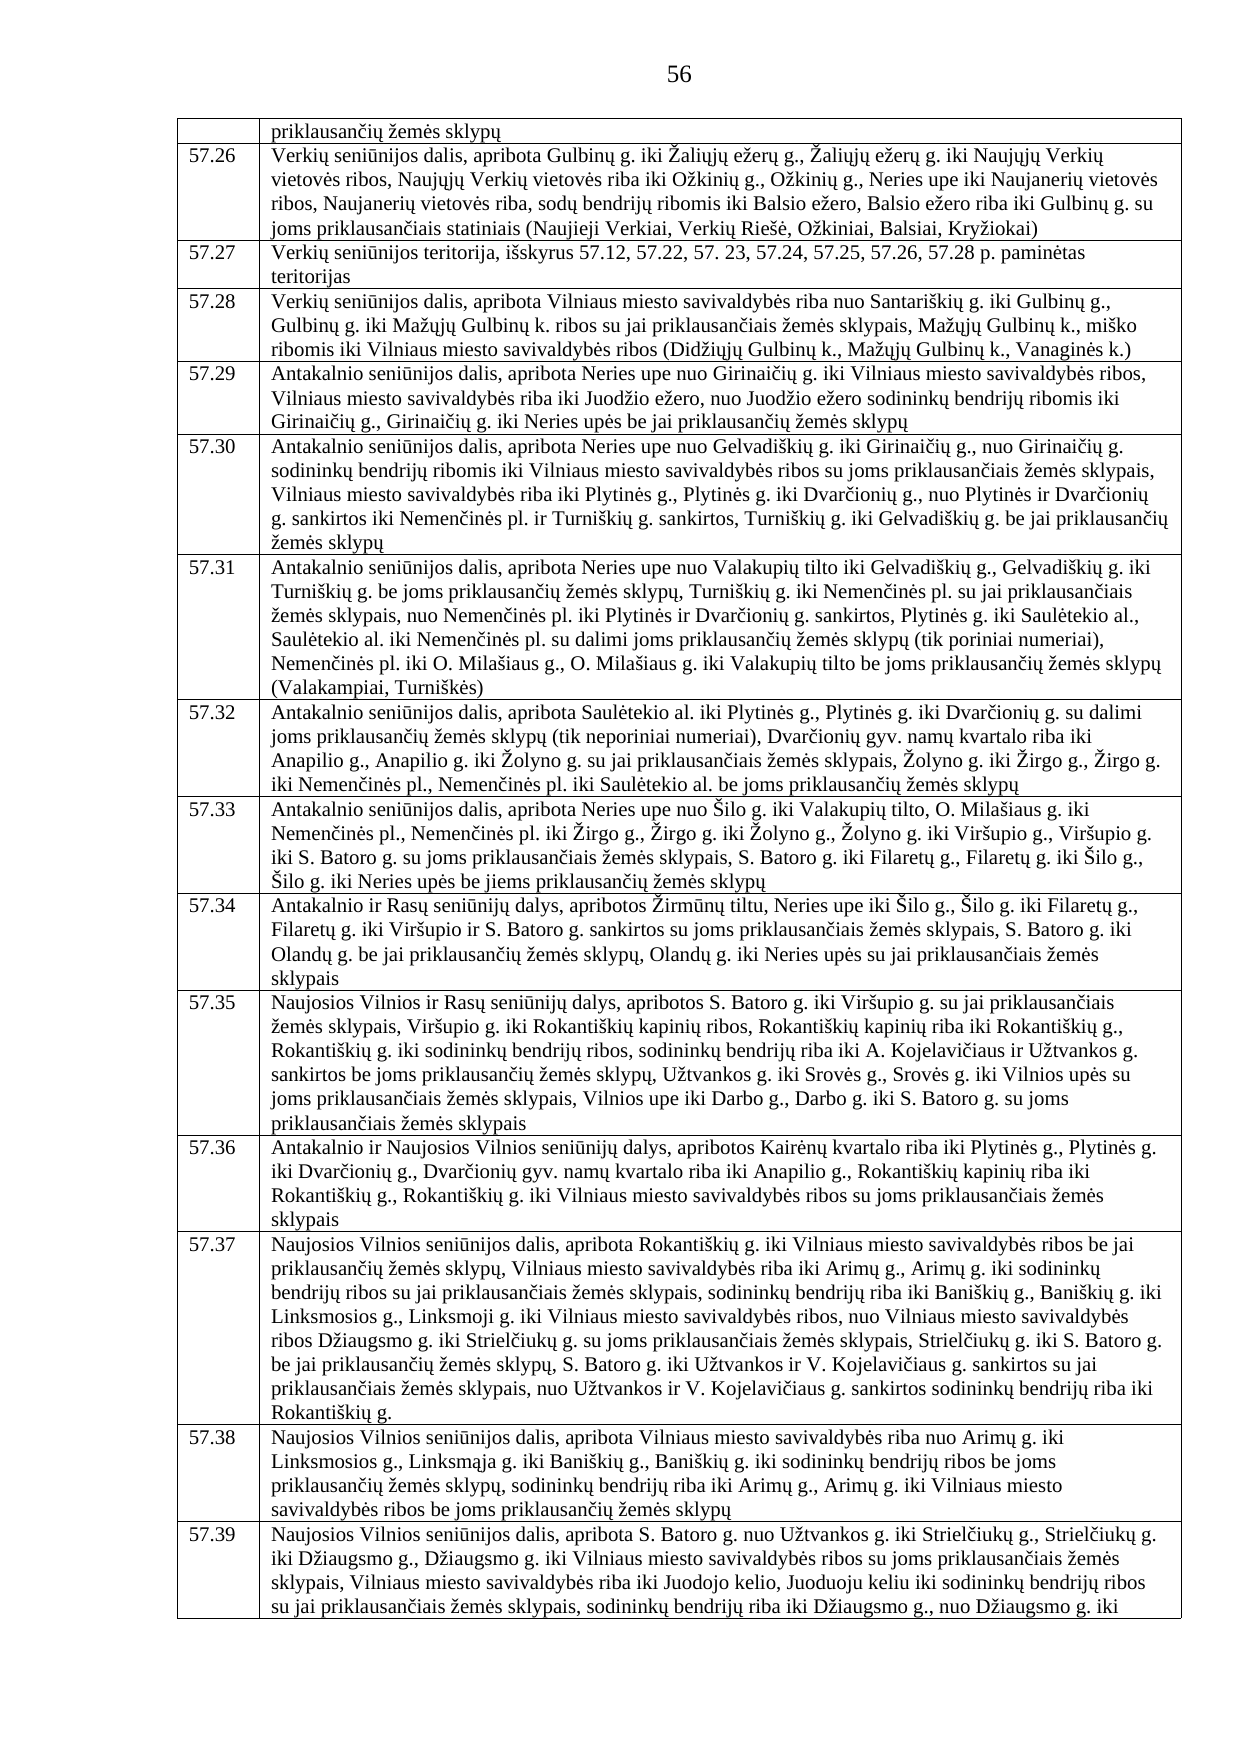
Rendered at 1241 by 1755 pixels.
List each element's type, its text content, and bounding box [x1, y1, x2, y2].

table_cell 57.35 [178, 991, 259, 1134]
table_cell 57.28 [178, 289, 259, 361]
table_cell Verkių seniūnijos dalis, apribota Gulbinų g. iki Žaliųjų ežerų g., Žaliųjų ežerų g. iki Naujųjų Verkių vietovės ribos, Naujųjų Verkių vietovės riba iki Ožkinių g., Ožkinių g., Neries upe iki Naujanerių vietovės ribos, Naujanerių vietovės riba, sodų bendrijų ribomis iki Balsio ežero, Balsio ežero riba iki Gulbinų g. su joms priklausančiais statiniais (Naujieji Verkiai, Verkių Riešė, Ožkiniai, Balsiai, Kryžiokai) [260, 144, 1181, 239]
table_cell 57.37 [178, 1232, 259, 1424]
table_cell [178, 119, 259, 143]
table_cell Naujosios Vilnios seniūnijos dalis, apribota Rokantiškių g. iki Vilniaus miesto savivaldybės ribos be jai priklausančių žemės sklypų, Vilniaus miesto savivaldybės riba iki Arimų g., Arimų g. iki sodininkų bendrijų ribos su jai priklausančiais žemės sklypais, sodininkų bendrijų riba iki Baniškių g., Baniškių g. iki Linksmosios g., Linksmoji g. iki Vilniaus miesto savivaldybės ribos, nuo Vilniaus miesto savivaldybės ribos Džiaugsmo g. iki Strielčiukų g. su joms priklausančiais žemės sklypais, Strielčiukų g. iki S. Batoro g. be jai priklausančių žemės sklypų, S. Batoro g. iki Užtvankos ir V. Kojelavičiaus g. sankirtos su jai priklausančiais žemės sklypais, nuo Užtvankos ir V. Kojelavičiaus g. sankirtos sodininkų bendrijų riba iki Rokantiškių g. [260, 1232, 1181, 1424]
table_cell priklausančių žemės sklypų [260, 119, 1181, 143]
table_cell 57.33 [178, 797, 259, 893]
table_cell Antakalnio ir Naujosios Vilnios seniūnijų dalys, apribotos Kairėnų kvartalo riba iki Plytinės g., Plytinės g. iki Dvarčionių g., Dvarčionių gyv. namų kvartalo riba iki Anapilio g., Rokantiškių kapinių riba iki Rokantiškių g., Rokantiškių g. iki Vilniaus miesto savivaldybės ribos su joms priklausančiais žemės sklypais [260, 1136, 1181, 1231]
table_cell Antakalnio seniūnijos dalis, apribota Neries upe nuo Gelvadiškių g. iki Girinaičių g., nuo Girinaičių g. sodininkų bendrijų ribomis iki Vilniaus miesto savivaldybės ribos su joms priklausančiais žemės sklypais, Vilniaus miesto savivaldybės riba iki Plytinės g., Plytinės g. iki Dvarčionių g., nuo Plytinės ir Dvarčionių g. sankirtos iki Nemenčinės pl. ir Turniškių g. sankirtos, Turniškių g. iki Gelvadiškių g. be jai priklausančių žemės sklypų [260, 435, 1181, 554]
table_cell 57.27 [178, 241, 259, 288]
table_cell Verkių seniūnijos teritorija, išskyrus 57.12, 57.22, 57. 23, 57.24, 57.25, 57.26, 57.28 p. paminėtas teritorijas [260, 241, 1181, 288]
table_cell 57.34 [178, 894, 259, 989]
table_cell Antakalnio seniūnijos dalis, apribota Saulėtekio al. iki Plytinės g., Plytinės g. iki Dvarčionių g. su dalimi joms priklausančių žemės sklypų (tik neporiniai numeriai), Dvarčionių gyv. namų kvartalo riba iki Anapilio g., Anapilio g. iki Žolyno g. su jai priklausančiais žemės sklypais, Žolyno g. iki Žirgo g., Žirgo g. iki Nemenčinės pl., Nemenčinės pl. iki Saulėtekio al. be joms priklausančių žemės sklypų [260, 700, 1181, 796]
table_cell Antakalnio ir Rasų seniūnijų dalys, apribotos Žirmūnų tiltu, Neries upe iki Šilo g., Šilo g. iki Filaretų g., Filaretų g. iki Viršupio ir S. Batoro g. sankirtos su joms priklausančiais žemės sklypais, S. Batoro g. iki Olandų g. be jai priklausančių žemės sklypų, Olandų g. iki Neries upės su jai priklausančiais žemės sklypais [260, 894, 1181, 989]
table_cell 57.31 [178, 555, 259, 699]
table_cell 57.38 [178, 1425, 259, 1521]
table_cell 57.32 [178, 700, 259, 796]
table_cell 57.30 [178, 435, 259, 554]
table_cell Verkių seniūnijos dalis, apribota Vilniaus miesto savivaldybės riba nuo Santariškių g. iki Gulbinų g., Gulbinų g. iki Mažųjų Gulbinų k. ribos su jai priklausančiais žemės sklypais, Mažųjų Gulbinų k., miško ribomis iki Vilniaus miesto savivaldybės ribos (Didžiųjų Gulbinų k., Mažųjų Gulbinų k., Vanaginės k.) [260, 289, 1181, 361]
table_cell Naujosios Vilnios seniūnijos dalis, apribota S. Batoro g. nuo Užtvankos g. iki Strielčiukų g., Strielčiukų g. iki Džiaugsmo g., Džiaugsmo g. iki Vilniaus miesto savivaldybės ribos su joms priklausančiais žemės sklypais, Vilniaus miesto savivaldybės riba iki Juodojo kelio, Juoduoju keliu iki sodininkų bendrijų ribos su jai priklausančiais žemės sklypais, sodininkų bendrijų riba iki Džiaugsmo g., nuo Džiaugsmo g. iki [260, 1522, 1181, 1618]
table_cell Antakalnio seniūnijos dalis, apribota Neries upe nuo Šilo g. iki Valakupių tilto, O. Milašiaus g. iki Nemenčinės pl., Nemenčinės pl. iki Žirgo g., Žirgo g. iki Žolyno g., Žolyno g. iki Viršupio g., Viršupio g. iki S. Batoro g. su joms priklausančiais žemės sklypais, S. Batoro g. iki Filaretų g., Filaretų g. iki Šilo g., Šilo g. iki Neries upės be jiems priklausančių žemės sklypų [260, 797, 1181, 893]
table_cell 57.29 [178, 362, 259, 433]
table_cell Naujosios Vilnios seniūnijos dalis, apribota Vilniaus miesto savivaldybės riba nuo Arimų g. iki Linksmosios g., Linksmąja g. iki Baniškių g., Baniškių g. iki sodininkų bendrijų ribos be joms priklausančių žemės sklypų, sodininkų bendrijų riba iki Arimų g., Arimų g. iki Vilniaus miesto savivaldybės ribos be joms priklausančių žemės sklypų [260, 1425, 1181, 1521]
table_cell 57.26 [178, 144, 259, 239]
table_cell 57.36 [178, 1136, 259, 1231]
table_cell 57.39 [178, 1522, 259, 1618]
table_cell Antakalnio seniūnijos dalis, apribota Neries upe nuo Girinaičių g. iki Vilniaus miesto savivaldybės ribos, Vilniaus miesto savivaldybės riba iki Juodžio ežero, nuo Juodžio ežero sodininkų bendrijų ribomis iki Girinaičių g., Girinaičių g. iki Neries upės be jai priklausančių žemės sklypų [260, 362, 1181, 433]
table_cell Naujosios Vilnios ir Rasų seniūnijų dalys, apribotos S. Batoro g. iki Viršupio g. su jai priklausančiais žemės sklypais, Viršupio g. iki Rokantiškių kapinių ribos, Rokantiškių kapinių riba iki Rokantiškių g., Rokantiškių g. iki sodininkų bendrijų ribos, sodininkų bendrijų riba iki A. Kojelavičiaus ir Užtvankos g. sankirtos be joms priklausančių žemės sklypų, Užtvankos g. iki Srovės g., Srovės g. iki Vilnios upės su joms priklausančiais žemės sklypais, Vilnios upe iki Darbo g., Darbo g. iki S. Batoro g. su joms priklausančiais žemės sklypais [260, 991, 1181, 1134]
table_cell Antakalnio seniūnijos dalis, apribota Neries upe nuo Valakupių tilto iki Gelvadiškių g., Gelvadiškių g. iki Turniškių g. be joms priklausančių žemės sklypų, Turniškių g. iki Nemenčinės pl. su jai priklausančiais žemės sklypais, nuo Nemenčinės pl. iki Plytinės ir Dvarčionių g. sankirtos, Plytinės g. iki Saulėtekio al., Saulėtekio al. iki Nemenčinės pl. su dalimi joms priklausančių žemės sklypų (tik poriniai numeriai), Nemenčinės pl. iki O. Milašiaus g., O. Milašiaus g. iki Valakupių tilto be joms priklausančių žemės sklypų (Valakampiai, Turniškės) [260, 555, 1181, 699]
